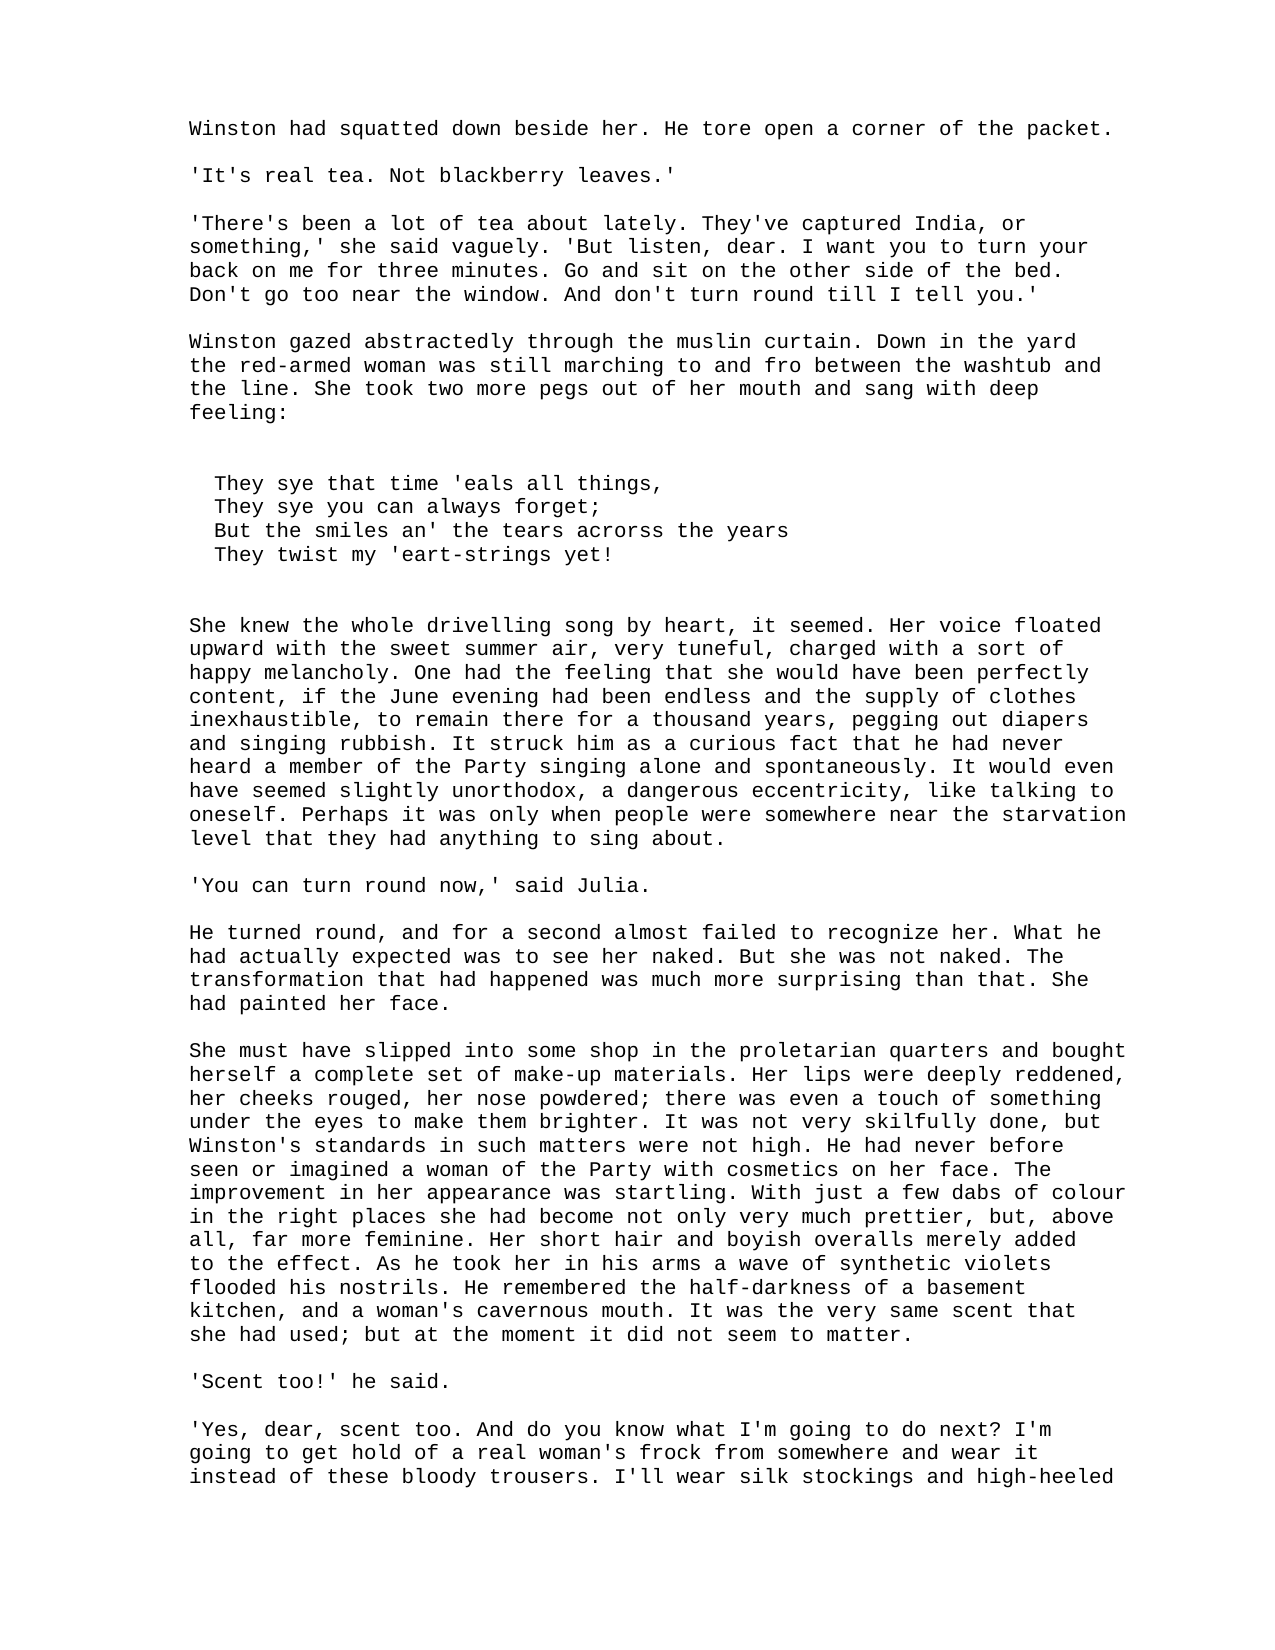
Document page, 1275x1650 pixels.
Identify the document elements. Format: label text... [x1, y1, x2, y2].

text something,' she said vaguely. 'But listen, dear. I want you to turn your [189, 236, 1185, 260]
text under the eyes to make them brighter. It was not very skilfully done, but [189, 1111, 1185, 1135]
text heard a member of the Party singing alone and spontaneously. It would even [189, 757, 1185, 780]
text she had used; but at the moment it did not seem to matter. 'Scent too!' he said. 'Yes, dear, scent too. And do you know what I'm going to do next? I'm [189, 1324, 1185, 1442]
text Winston had squatted down beside her. He tore open a corner of the packet. 'It's real tea. Not blackberry leaves.' 'There's been a lot of tea about lately. They've captured India, or [189, 118, 1185, 236]
text going to get hold of a real woman's frock from somewhere and wear it [189, 1442, 1185, 1466]
text flooded his nostrils. He remembered the half-darkness of a basement [189, 1277, 1185, 1300]
text Don't go too near the window. And don't turn round till I tell you.' Winston gazed abstractedly through the muslin curtain. Down in the yard [189, 284, 1185, 354]
text level that they had anything to sing about. 'You can turn round now,' said Julia. He turned round, and for a second almost failed to recognize her. What he [189, 827, 1185, 946]
text in the right places she had become not only very much prettier, but, above [189, 1206, 1185, 1229]
text all, far more feminine. Her short hair and boyish overalls merely added [189, 1229, 1185, 1253]
text to the effect. As he took her in his arms a wave of synthetic violets [189, 1253, 1185, 1277]
text Winston's standards in such matters were not high. He had never before [189, 1135, 1185, 1158]
text herself a complete set of make-up materials. Her lips were deeply reddened, [189, 1064, 1185, 1088]
text upward with the sweet summer air, very tuneful, charged with a sort of [189, 638, 1185, 662]
text oneself. Perhaps it was only when people were somewhere near the starvation [189, 804, 1185, 827]
text and singing rubbish. It struck him as a curious fact that he had never [189, 733, 1185, 757]
text kitchen, and a woman's cavernous mouth. It was the very same scent that [189, 1300, 1185, 1324]
text the red-armed woman was still marching to and fro between the washtub and [189, 354, 1185, 378]
text feeling: They sye that time 'eals all things, They sye you can always forget; But the smiles an' the tears acrorss the years They twist my 'eart-strings yet! She knew the whole drivelling song by heart, it seemed. Her voice floated [189, 402, 1185, 638]
text inexhaustible, to remain there for a thousand years, pegging out diapers [189, 709, 1185, 733]
text happy melancholy. One had the feeling that she would have been perfectly [189, 662, 1185, 686]
text had painted her face. She must have slipped into some shop in the proletarian quarters and bought [189, 993, 1185, 1064]
text back on me for three minutes. Go and sit on the other side of the bed. [189, 260, 1185, 284]
text have seemed slightly unorthodox, a dangerous eccentricity, like talking to [189, 780, 1185, 804]
text content, if the June evening had been endless and the supply of clothes [189, 686, 1185, 709]
text transformation that had happened was much more surprising than that. She [189, 969, 1185, 993]
text the line. She took two more pegs out of her mouth and sang with deep [189, 378, 1185, 402]
text seen or imagined a woman of the Party with cosmetics on her face. The [189, 1158, 1185, 1182]
text had actually expected was to see her naked. But she was not naked. The [189, 946, 1185, 969]
text improvement in her appearance was startling. With just a few dabs of colour [189, 1182, 1185, 1206]
text her cheeks rouged, her nose powdered; there was even a touch of something [189, 1088, 1185, 1111]
text instead of these bloody trousers. I'll wear silk stockings and high-heeled [189, 1466, 1185, 1489]
